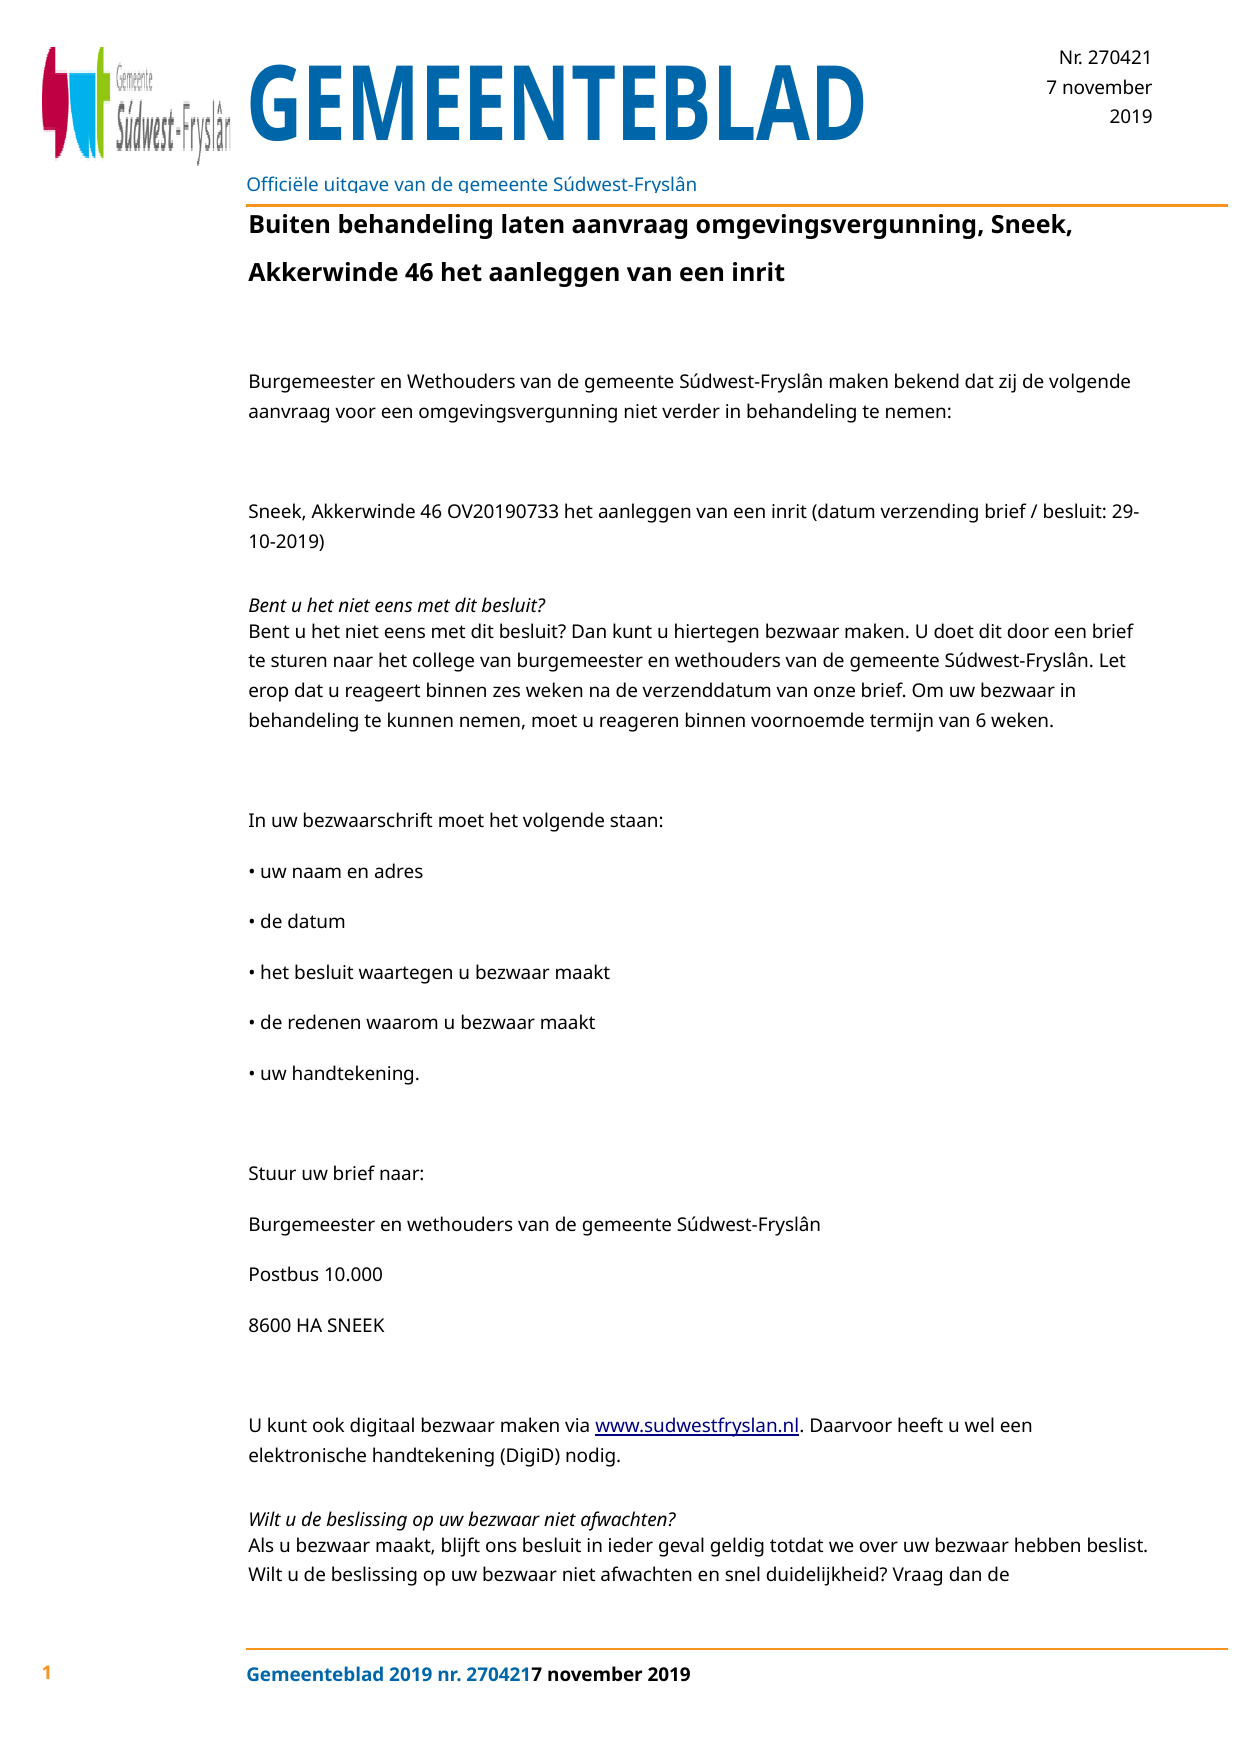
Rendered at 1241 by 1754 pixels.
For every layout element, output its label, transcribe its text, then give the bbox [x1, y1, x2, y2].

text Burgemeester en Wethouders van de gemeente Súdwest-Fryslân maken bekend dat zij de volgende aanvraag voor een omgevingsvergunning niet verder in behandeling te nemen: [248, 368, 1152, 424]
text Postbus 10.000 [248, 1261, 1152, 1287]
text Burgemeester en wethouders van de gemeente Súdwest-Fryslân [248, 1211, 1152, 1237]
text In uw bezwaarschrift moet het volgende staan: [248, 808, 1152, 833]
picture [41, 47, 231, 172]
text • uw naam en adres [248, 858, 1152, 884]
text Als u bezwaar maakt, blijft ons besluit in ieder geval geldig totdat we over uw bezwaar hebben beslist. Wilt u de beslissing op uw bezwaar niet afwachten en snel duidelijkheid? Vraag dan de [248, 1532, 1152, 1587]
text • de redenen waarom u bezwaar maakt [248, 1009, 1152, 1035]
text Stuur uw brief naar: [248, 1161, 1152, 1186]
text Sneek, Akkerwinde 46 OV20190733 het aanleggen van een inrit (datum verzending brief / besluit: 29-10-2019) [248, 499, 1152, 554]
text • uw handtekening. [248, 1060, 1152, 1085]
text Wilt u de beslissing op uw bezwaar niet afwachten? [248, 1506, 1152, 1532]
text Buiten behandeling laten aanvraag omgevingsvergunning, Sneek, Akkerwinde 46 het aanleggen van een inrit [248, 207, 1152, 288]
text • het besluit waartegen u bezwaar maakt [248, 959, 1152, 984]
text Bent u het niet eens met dit besluit? Dan kunt u hiertegen bezwaar maken. U doet dit door een brief te sturen naar het college van burgemeester en wethouders van de gemeente Súdwest-Fryslân. Let erop dat u reageert binnen zes weken na de verzenddatum van onze brief. Om uw bezwaar in behandeling te kunnen nemen, moet u reageren binnen voornoemde termijn van 6 weken. [248, 618, 1152, 732]
text 8600 HA SNEEK [248, 1312, 1152, 1337]
text U kunt ook digitaal bezwaar maken via www.sudwestfryslan.nl. Daarvoor heeft u wel een elektronische handtekening (DigiD) nodig. [248, 1413, 1152, 1468]
text • de datum [248, 908, 1152, 934]
text Bent u het niet eens met dit besluit? [248, 592, 1152, 618]
